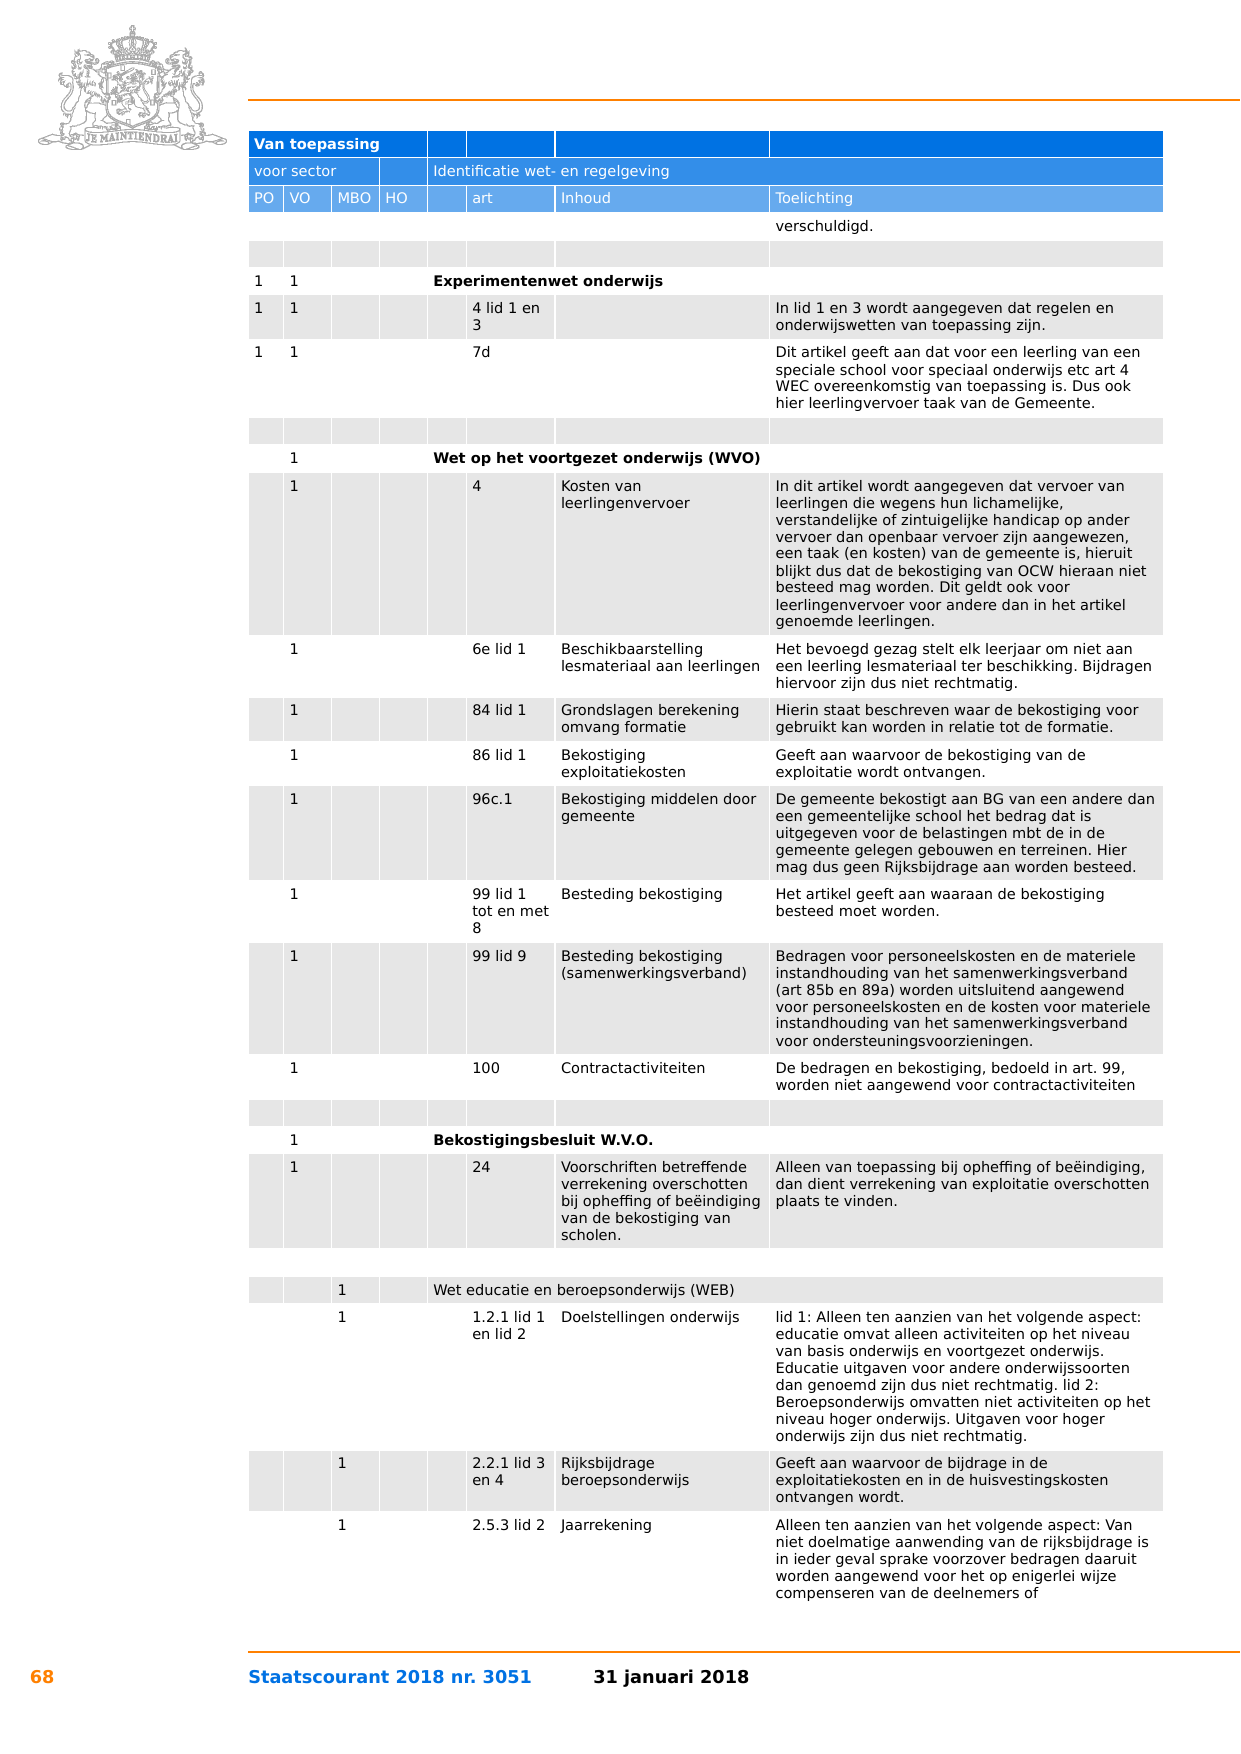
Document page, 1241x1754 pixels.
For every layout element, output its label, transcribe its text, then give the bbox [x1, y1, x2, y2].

table_cell [467, 418, 554, 444]
table_cell [428, 1055, 466, 1098]
table_cell 1 [284, 786, 331, 880]
table_cell [332, 418, 379, 444]
table_cell [332, 295, 379, 339]
table_cell [380, 340, 427, 417]
table_cell [249, 418, 283, 444]
table_cell lid 1: Alleen ten aanzien van het volgende aspect: educatie omvat alleen activiteiten op het niveau van basis onderwijs en voortgezet onderwijs. Educatie uitgaven voor andere onderwijssoorten dan genoemd zijn dus niet rechtmatig. lid 2: Beroepsonderwijs omvatten niet activiteiten op het niveau hoger onderwijs. Uitgaven voor hoger onderwijs zijn dus niet rechtmatig. [770, 1304, 1163, 1449]
table_header [770, 131, 1163, 157]
table_cell [284, 1277, 331, 1303]
table_cell HO [380, 186, 427, 212]
table_cell [380, 1250, 427, 1276]
table_cell [284, 213, 331, 239]
table_cell 1 [284, 1055, 331, 1098]
table_cell [332, 698, 379, 741]
table_cell [380, 1100, 427, 1126]
table_cell [428, 241, 466, 267]
table_cell [428, 295, 466, 339]
table_cell De bedragen en bekostiging, bedoeld in art. 99, worden niet aangewend voor contractactiviteiten [770, 1055, 1163, 1098]
table_cell 99 lid 1 tot en met 8 [467, 881, 554, 942]
table_cell Alleen ten aanzien van het volgende aspect: Van niet doelmatige aanwending van de rijksbijdrage is in ieder geval sprake voorzover bedragen daaruit worden aangewend voor het op enigerlei wijze compenseren van de deelnemers of [770, 1512, 1163, 1606]
table_cell 1 [284, 943, 331, 1054]
table_cell Bekostigingsbesluit W.V.O. [428, 1127, 1163, 1153]
table_cell Bekostiging exploitatiekosten [556, 742, 769, 785]
table_cell [332, 241, 379, 267]
table_cell [556, 1250, 769, 1276]
table_cell [284, 1304, 331, 1449]
table_cell [380, 445, 427, 472]
table_cell [332, 1100, 379, 1126]
table_cell [428, 418, 466, 444]
table_cell [249, 1127, 283, 1153]
picture [38, 25, 227, 150]
table_cell In lid 1 en 3 wordt aangegeven dat regelen en onderwijswetten van toepassing zijn. [770, 295, 1163, 339]
table_cell [556, 340, 769, 417]
table_cell 1 [332, 1451, 379, 1511]
table_cell 96c.1 [467, 786, 554, 880]
table_cell [332, 213, 379, 239]
table_cell Hierin staat beschreven waar de bekostiging voor gebruikt kan worden in relatie tot de formatie. [770, 698, 1163, 741]
table_cell [380, 213, 427, 239]
table_cell 6e lid 1 [467, 636, 554, 696]
table_cell [284, 1512, 331, 1606]
table_cell 1 [284, 1154, 331, 1248]
table_cell Het artikel geeft aan waaraan de bekostiging besteed moet worden. [770, 881, 1163, 942]
table_cell [380, 698, 427, 741]
table_cell 1 [284, 295, 331, 339]
table_cell [428, 213, 466, 239]
table_cell 1 [249, 268, 283, 294]
table_cell [428, 1100, 466, 1126]
table_cell 1 [284, 1127, 331, 1153]
table_cell [770, 241, 1163, 267]
table_cell [249, 241, 283, 267]
table_cell [467, 1100, 554, 1126]
table_cell [428, 1512, 466, 1606]
table_cell De gemeente bekostigt aan BG van een andere dan een gemeentelijke school het bedrag dat is uitgegeven voor de belastingen mbt de in de gemeente gelegen gebouwen en terreinen. Hier mag dus geen Rijksbijdrage aan worden besteed. [770, 786, 1163, 880]
table_cell [428, 340, 466, 417]
table_cell [332, 340, 379, 417]
table_cell 84 lid 1 [467, 698, 554, 741]
table_cell 100 [467, 1055, 554, 1098]
table_cell [332, 636, 379, 696]
table_cell [380, 1277, 427, 1303]
table_cell [380, 1304, 427, 1449]
table_cell [380, 241, 427, 267]
table_cell Besteding bekostiging [556, 881, 769, 942]
table_cell MBO [332, 186, 379, 212]
table_cell [380, 881, 427, 942]
table_header Van toepassing [249, 131, 427, 157]
table_cell 1 [284, 445, 331, 472]
table_cell Toelichting [770, 186, 1163, 212]
table_cell [556, 418, 769, 444]
table_cell [249, 943, 283, 1054]
table_cell [428, 943, 466, 1054]
table_cell Inhoud [556, 186, 769, 212]
table_cell 1 [332, 1512, 379, 1606]
table_cell [428, 881, 466, 942]
table_cell [332, 742, 379, 785]
table_cell 1 [284, 340, 331, 417]
table_cell [332, 473, 379, 635]
table_cell Bedragen voor personeelskosten en de materiele instandhouding van het samenwerkingsverband (art 85b en 89a) worden uitsluitend aangewend voor personeelskosten en de kosten voor materiele instandhouding van het samenwerkingsverband voor ondersteuningsvoorzieningen. [770, 943, 1163, 1054]
table_cell 1 [284, 636, 331, 696]
table_cell [428, 1304, 466, 1449]
table_cell 99 lid 9 [467, 943, 554, 1054]
table_cell [380, 1127, 427, 1153]
table_cell [770, 1100, 1163, 1126]
table_cell Kosten van leerlingenvervoer [556, 473, 769, 635]
table_cell [249, 1154, 283, 1248]
table_cell [332, 786, 379, 880]
table_cell [332, 1250, 379, 1276]
table_cell [284, 1250, 331, 1276]
table_cell [428, 1451, 466, 1511]
table_cell 1 [284, 742, 331, 785]
table_cell [556, 295, 769, 339]
table_cell 1 [249, 295, 283, 339]
table_cell [249, 698, 283, 741]
table_cell [249, 1250, 283, 1276]
table_cell Het bevoegd gezag stelt elk leerjaar om niet aan een leerling lesmateriaal ter beschikking. Bijdragen hiervoor zijn dus niet rechtmatig. [770, 636, 1163, 696]
table_cell [428, 473, 466, 635]
table_cell [249, 1277, 283, 1303]
table_cell 1 [332, 1304, 379, 1449]
table_cell [284, 418, 331, 444]
table_cell Alleen van toepassing bij opheffing of beëindiging, dan dient verrekening van exploitatie overschotten plaats te vinden. [770, 1154, 1163, 1248]
table_cell [428, 636, 466, 696]
table_cell Wet op het voortgezet onderwijs (WVO) [428, 445, 1163, 472]
table_cell 4 lid 1 en 3 [467, 295, 554, 339]
table_cell [332, 1127, 379, 1153]
table_cell Voorschriften betreffende verrekening overschotten bij opheffing of beëindiging van de bekostiging van scholen. [556, 1154, 769, 1248]
table_cell [770, 1250, 1163, 1276]
table_cell Geeft aan waarvoor de bijdrage in de exploitatiekosten en in de huisvestingskosten ontvangen wordt. [770, 1451, 1163, 1511]
table_cell [332, 1055, 379, 1098]
table_header [428, 131, 466, 157]
table_cell [428, 698, 466, 741]
table_cell 1 [332, 1277, 379, 1303]
table_cell [380, 1154, 427, 1248]
table_cell voor sector [249, 158, 379, 185]
table_cell [380, 742, 427, 785]
table_cell [249, 1100, 283, 1126]
table_cell Jaarrekening [556, 1512, 769, 1606]
table_cell 2.5.3 lid 2 [467, 1512, 554, 1606]
table_cell [284, 241, 331, 267]
table_cell Geeft aan waarvoor de bekostiging van de exploitatie wordt ontvangen. [770, 742, 1163, 785]
table_cell [380, 943, 427, 1054]
table_cell verschuldigd. [770, 213, 1163, 239]
table_cell [380, 786, 427, 880]
table_cell [770, 418, 1163, 444]
table_cell [284, 1100, 331, 1126]
table_header [556, 131, 769, 157]
table_cell 1 [284, 268, 331, 294]
table_cell 2.2.1 lid 3 en 4 [467, 1451, 554, 1511]
table_cell [249, 1304, 283, 1449]
table_cell [467, 241, 554, 267]
table_cell 1 [284, 473, 331, 635]
table_cell [428, 786, 466, 880]
table_cell [380, 268, 427, 294]
table_cell Experimentenwet onderwijs [428, 268, 1163, 294]
table_cell Wet educatie en beroepsonderwijs (WEB) [428, 1277, 1163, 1303]
table_cell Grondslagen berekening omvang formatie [556, 698, 769, 741]
table_cell [332, 881, 379, 942]
table_cell 86 lid 1 [467, 742, 554, 785]
table_cell 1.2.1 lid 1 en lid 2 [467, 1304, 554, 1449]
table_cell 4 [467, 473, 554, 635]
table_cell 1 [249, 340, 283, 417]
table_cell [249, 473, 283, 635]
table_cell [380, 158, 427, 185]
table_cell [249, 636, 283, 696]
table_cell Doelstellingen onderwijs [556, 1304, 769, 1449]
table_cell art [467, 186, 554, 212]
table_cell [380, 295, 427, 339]
table_cell [284, 1451, 331, 1511]
table_cell [380, 636, 427, 696]
table_cell [467, 1250, 554, 1276]
table_cell [332, 445, 379, 472]
table_cell VO [284, 186, 331, 212]
table_cell 7d [467, 340, 554, 417]
table_cell Rijksbijdrage beroepsonderwijs [556, 1451, 769, 1511]
table_cell [249, 445, 283, 472]
table_cell Identificatie wet- en regelgeving [428, 158, 1163, 185]
table_cell [249, 786, 283, 880]
table_cell 1 [284, 881, 331, 942]
table_cell [380, 1512, 427, 1606]
table_cell [428, 742, 466, 785]
table_header [467, 131, 554, 157]
table_cell [332, 1154, 379, 1248]
table_cell [428, 1154, 466, 1248]
table_cell [467, 213, 554, 239]
table_cell [380, 1451, 427, 1511]
table_cell [428, 1250, 466, 1276]
table_cell [249, 1451, 283, 1511]
table_cell 24 [467, 1154, 554, 1248]
table_cell [249, 1055, 283, 1098]
table_cell Besteding bekostiging (samenwerkingsverband) [556, 943, 769, 1054]
table_cell [332, 268, 379, 294]
table_cell [249, 213, 283, 239]
table_cell [380, 473, 427, 635]
table_cell [556, 213, 769, 239]
table_cell [249, 1512, 283, 1606]
table_cell [380, 418, 427, 444]
table_cell [249, 881, 283, 942]
table_cell 1 [284, 698, 331, 741]
table_cell [556, 1100, 769, 1126]
table_cell [332, 943, 379, 1054]
table_cell In dit artikel wordt aangegeven dat vervoer van leerlingen die wegens hun lichamelijke, verstandelijke of zintuigelijke handicap op ander vervoer dan openbaar vervoer zijn aangewezen, een taak (en kosten) van de gemeente is, hieruit blijkt dus dat de bekostiging van OCW hieraan niet besteed mag worden. Dit geldt ook voor leerlingenvervoer voor andere dan in het artikel genoemde leerlingen. [770, 473, 1163, 635]
table_cell Dit artikel geeft aan dat voor een leerling van een speciale school voor speciaal onderwijs etc art 4 WEC overeenkomstig van toepassing is. Dus ook hier leerlingvervoer taak van de Gemeente. [770, 340, 1163, 417]
table_cell Beschikbaarstelling lesmateriaal aan leerlingen [556, 636, 769, 696]
table_cell [249, 742, 283, 785]
table_cell Bekostiging middelen door gemeente [556, 786, 769, 880]
table_cell [556, 241, 769, 267]
table_cell PO [249, 186, 283, 212]
table_cell Contractactiviteiten [556, 1055, 769, 1098]
table_cell [428, 186, 466, 212]
table_cell [380, 1055, 427, 1098]
